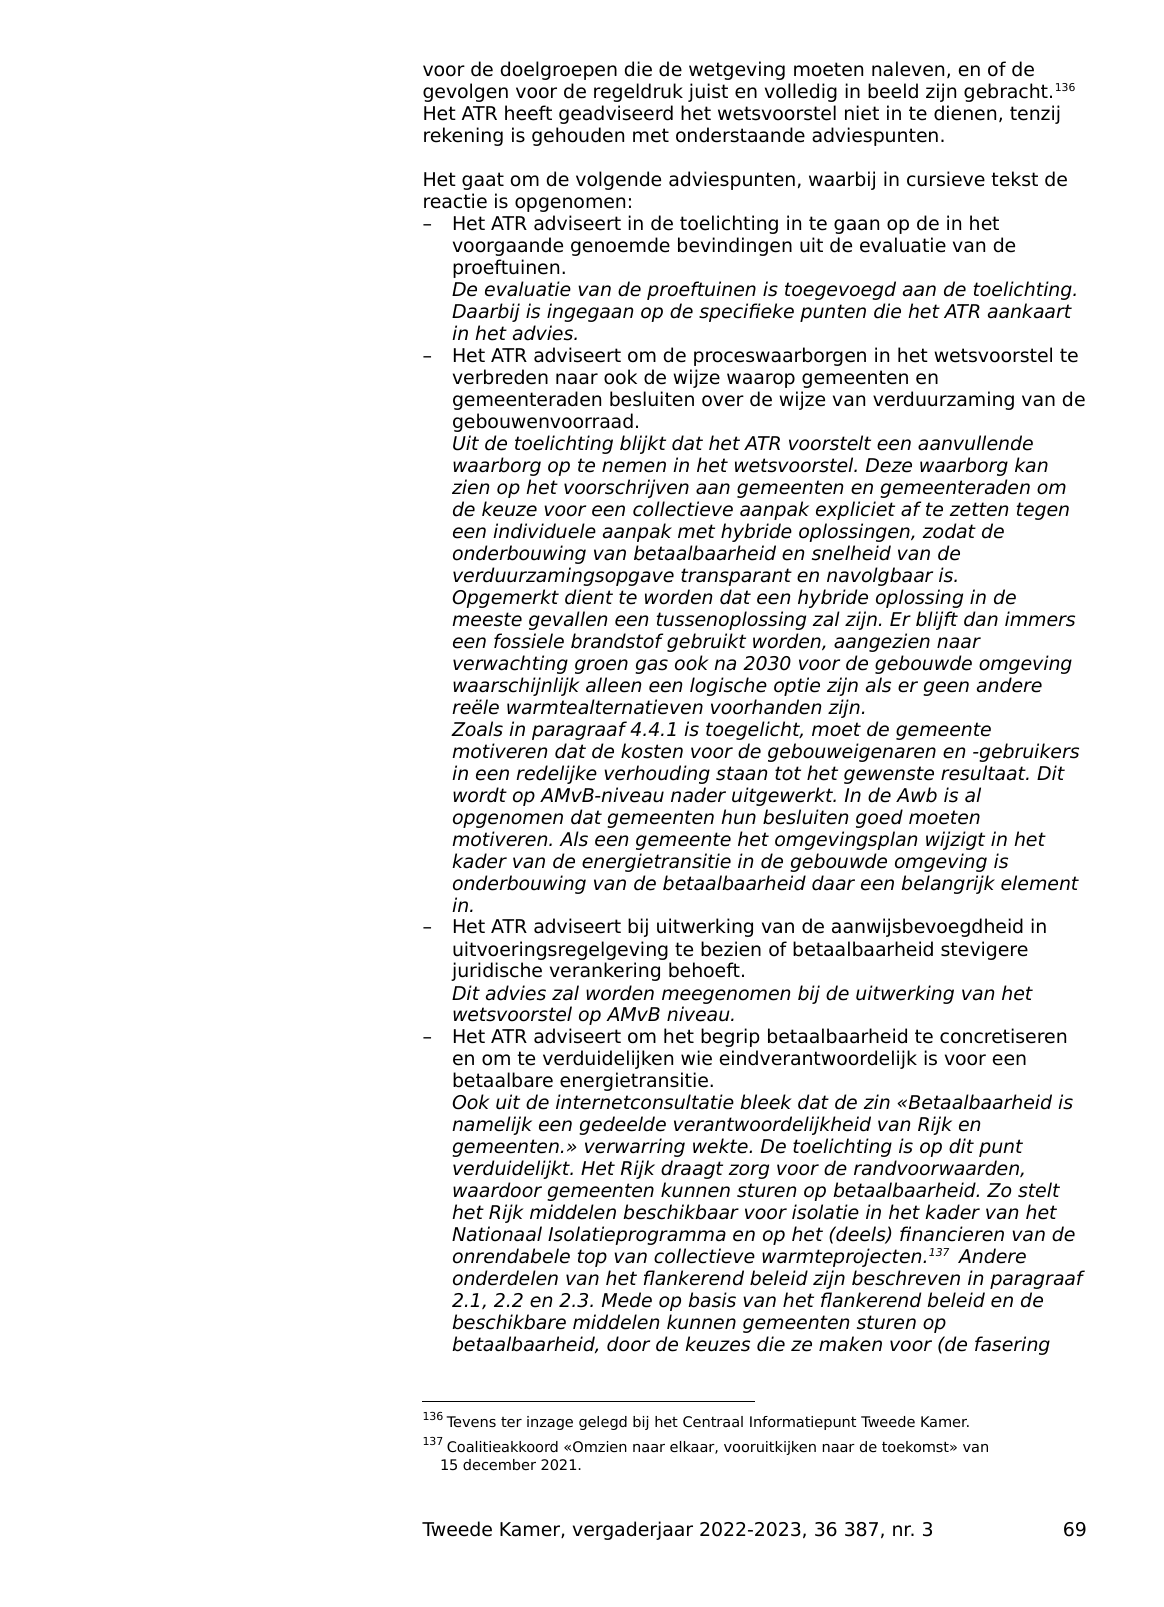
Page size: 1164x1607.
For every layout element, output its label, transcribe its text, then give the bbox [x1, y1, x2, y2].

text Opgemerkt dient te worden dat een hybride oplossing in de meeste gevallen een tussenoplossing zal zijn. Er blijft dan immers een fossiele brandstof gebruikt worden, aangezien naar verwachting groen gas ook na 2030 voor de gebouwde omgeving waarschijnlijk alleen een logische optie zijn als er geen andere reële warmtealternatieven voorhanden zijn. [452, 587, 1087, 719]
text Uit de toelichting blijkt dat het ATR voorstelt een aanvullende waarborg op te nemen in het wetsvoorstel. Deze waarborg kan zien op het voorschrijven aan gemeenten en gemeenteraden om de keuze voor een collectieve aanpak expliciet af te zetten tegen een individuele aanpak met hybride oplossingen, zodat de onderbouwing van betaalbaarheid en snelheid van de verduurzamingsopgave transparant en navolgbaar is. [452, 433, 1087, 587]
text – Het ATR adviseert in de toelichting in te gaan op de in het voorgaande genoemde bevindingen uit de evaluatie van de proeftuinen. [422, 213, 1087, 279]
text – Het ATR adviseert bij uitwerking van de aanwijsbevoegdheid in uitvoeringsregelgeving te bezien of betaalbaarheid stevigere juridische verankering behoeft. [422, 916, 1087, 982]
text De evaluatie van de proeftuinen is toegevoegd aan de toelichting. Daarbij is ingegaan op de specifieke punten die het ATR aankaart in het advies. [452, 279, 1087, 345]
text – Het ATR adviseert om de proceswaarborgen in het wetsvoorstel te verbreden naar ook de wijze waarop gemeenten en gemeenteraden besluiten over de wijze van verduurzaming van de gebouwenvoorraad. [422, 345, 1087, 433]
text Coalitieakkoord «Omzien naar elkaar, vooruitkijken naar de toekomst» van 15 december 2021. [422, 1435, 1087, 1474]
text Ook uit de internetconsultatie bleek dat de zin «Betaalbaarheid is namelijk een gedeelde verantwoordelijkheid van Rijk en gemeenten.» verwarring wekte. De toelichting is op dit punt verduidelijkt. Het Rijk draagt zorg voor de randvoorwaarden, waardoor gemeenten kunnen sturen op betaalbaarheid. Zo stelt het Rijk middelen beschikbaar voor isolatie in het kader van het Nationaal Isolatieprogramma en op het (deels) financieren van de onrendabele top van collectieve warmteprojecten. Andere onderdelen van het flankerend beleid zijn beschreven in paragraaf 2.1, 2.2 en 2.3. Mede op basis van het flankerend beleid en de beschikbare middelen kunnen gemeenten sturen op betaalbaarheid, door de keuzes die ze maken voor (de fasering [452, 1092, 1087, 1356]
text Tevens ter inzage gelegd bij het Centraal Informatiepunt Tweede Kamer. [422, 1410, 1087, 1432]
text Zoals in paragraaf 4.4.1 is toegelicht, moet de gemeente motiveren dat de kosten voor de gebouweigenaren en -gebruikers in een redelijke verhouding staan tot het gewenste resultaat. Dit wordt op AMvB-niveau nader uitgewerkt. In de Awb is al opgenomen dat gemeenten hun besluiten goed moeten motiveren. Als een gemeente het omgevingsplan wijzigt in het kader van de energietransitie in de gebouwde omgeving is onderbouwing van de betaalbaarheid daar een belangrijk element in. [452, 719, 1087, 916]
text Dit advies zal worden meegenomen bij de uitwerking van het wetsvoorstel op AMvB niveau. [452, 982, 1087, 1026]
text Het gaat om de volgende adviespunten, waarbij in cursieve tekst de reactie is opgenomen: [422, 169, 1087, 213]
text voor de doelgroepen die de wetgeving moeten naleven, en of de gevolgen voor de regeldruk juist en volledig in beeld zijn gebracht. Het ATR heeft geadviseerd het wetsvoorstel niet in te dienen, tenzij rekening is gehouden met onderstaande adviespunten. [422, 59, 1087, 147]
text – Het ATR adviseert om het begrip betaalbaarheid te concretiseren en om te verduidelijken wie eindverantwoordelijk is voor een betaalbare energietransitie. [422, 1026, 1087, 1092]
